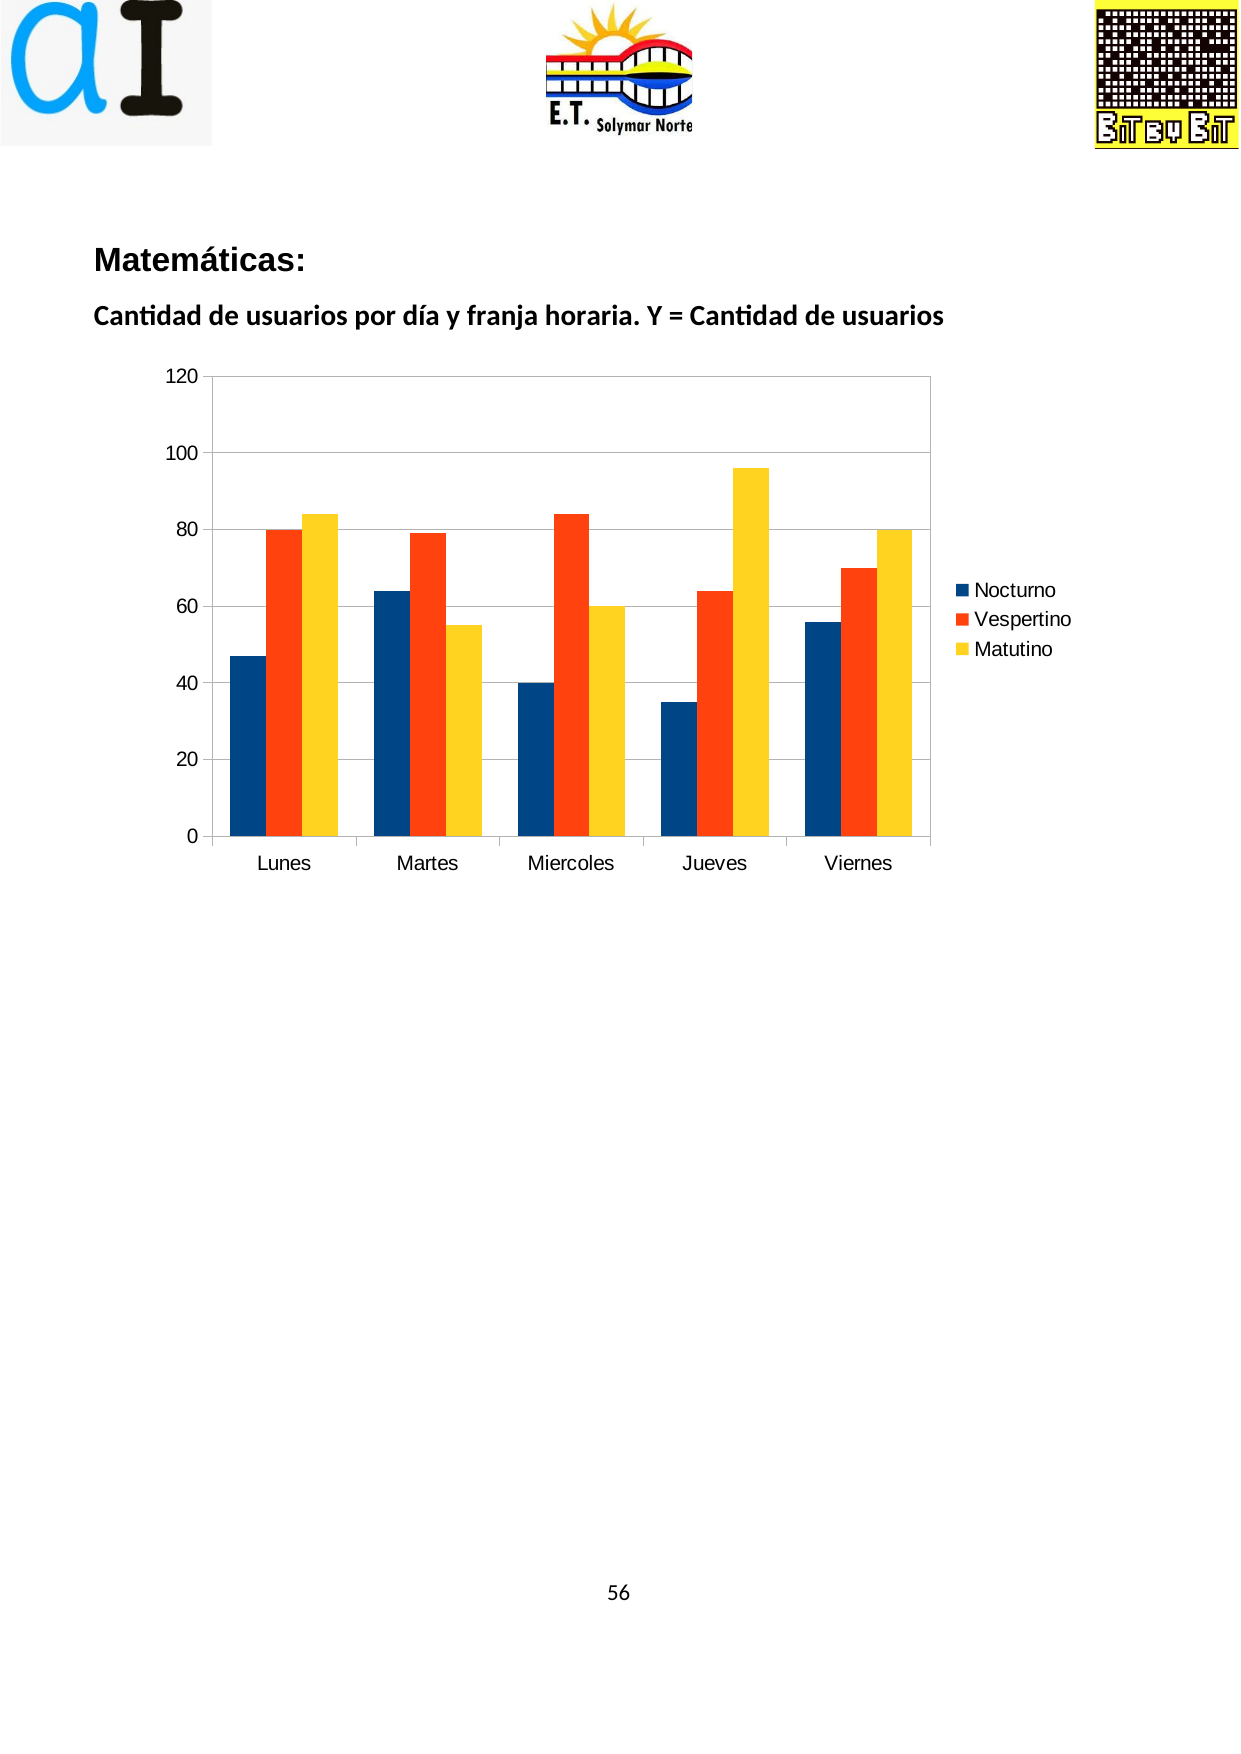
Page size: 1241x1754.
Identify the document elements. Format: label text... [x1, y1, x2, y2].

picture [1094, 0, 1239, 149]
picture [546, 0, 693, 146]
picture [0, 0, 212, 146]
subtitle Matemáticas: [94, 240, 1143, 278]
text Cantidad de usuarios por día y franja horaria. Y = Cantidad de usuarios [94, 297, 1143, 332]
